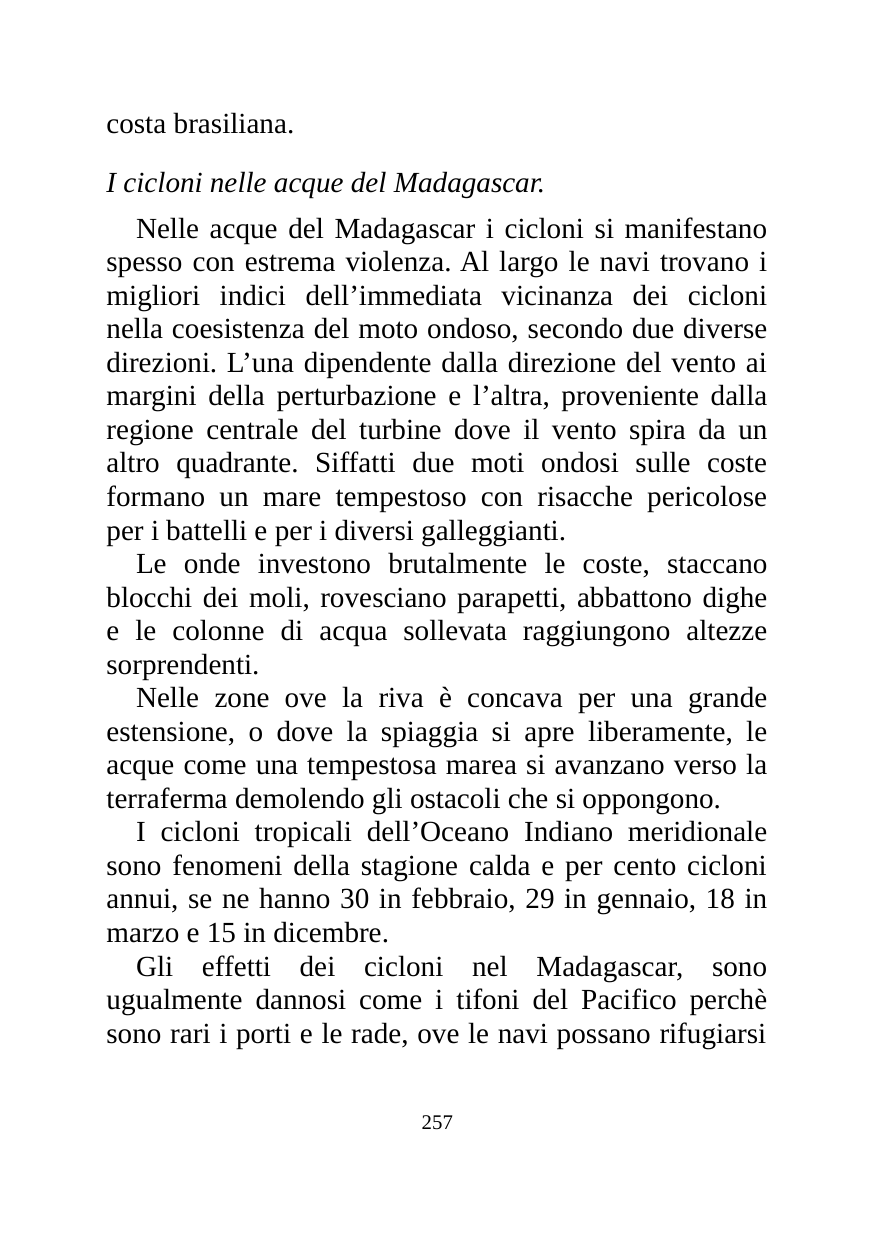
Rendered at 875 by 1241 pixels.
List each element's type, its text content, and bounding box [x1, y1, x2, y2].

text Gli effetti dei cicloni nel Madagascar, sono ugualmente dannosi come i tifoni del Pacifico perchè sono rari i porti e le rade, ove le navi possano rifugiarsi [106, 949, 768, 1049]
text Le onde investono brutalmente le coste, staccano blocchi dei moli, rovesciano parapetti, abbattono dighe e le colonne di acqua sollevata raggiungono altezze sorprendenti. [106, 546, 768, 680]
subtitle I cicloni nelle acque del Madagascar. [106, 165, 768, 198]
text I cicloni tropicali dell’Oceano Indiano meridionale sono fenomeni della stagione calda e per cento cicloni annui, se ne hanno 30 in febbraio, 29 in gennaio, 18 in marzo e 15 in dicembre. [106, 814, 768, 949]
text Nelle zone ove la riva è concava per una grande estensione, o dove la spiaggia si apre liberamente, le acque come una tempestosa marea si avanzano verso la terraferma demolendo gli ostacoli che si oppongono. [106, 680, 768, 814]
text costa brasiliana. [106, 106, 768, 140]
text Nelle acque del Madagascar i cicloni si manifestano spesso con estrema violenza. Al largo le navi trovano i migliori indici dell’immediata vicinanza dei cicloni nella coesistenza del moto ondoso, secondo due diverse direzioni. L’una dipendente dalla direzione del vento ai margini della perturbazione e l’altra, proveniente dalla regione centrale del turbine dove il vento spira da un altro quadrante. Siffatti due moti ondosi sulle coste formano un mare tempestoso con risacche pericolose per i battelli e per i diversi galleggianti. [106, 211, 768, 546]
